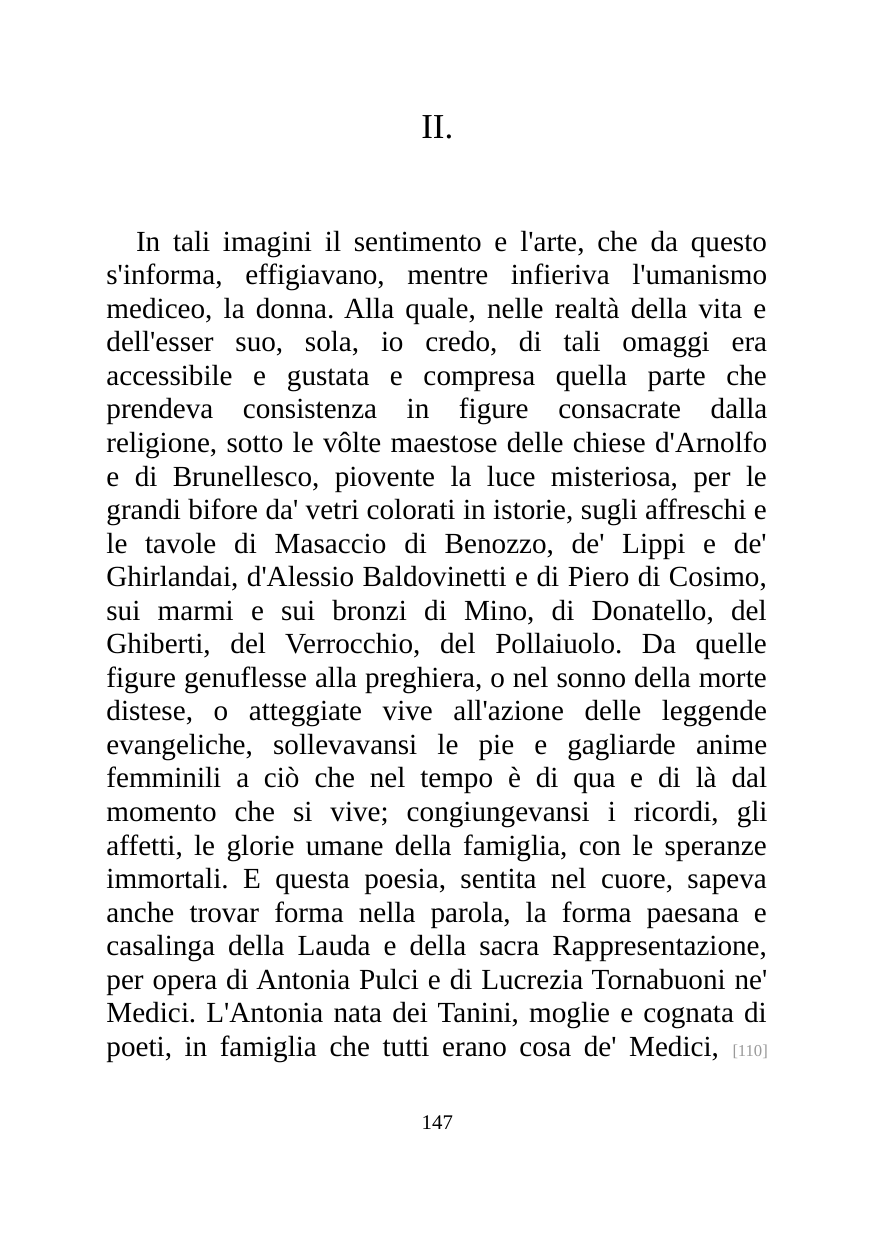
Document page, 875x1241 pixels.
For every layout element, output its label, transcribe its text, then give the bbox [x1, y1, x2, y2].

text In tali imagini il sentimento e l'arte, che da questo s'informa, effigiavano, mentre infieriva l'umanismo mediceo, la donna. Alla quale, nelle realtà della vita e dell'esser suo, sola, io credo, di tali omaggi era accessibile e gustata e compresa quella parte che prendeva consistenza in figure consacrate dalla religione, sotto le vôlte maestose delle chiese d'Arnolfo e di Brunellesco, piovente la luce misteriosa, per le grandi bifore da' vetri colorati in istorie, sugli affreschi e le tavole di Masaccio di Benozzo, de' Lippi e de' Ghirlandai, d'Alessio Baldovinetti e di Piero di Cosimo, sui marmi e sui bronzi di Mino, di Donatello, del Ghiberti, del Verrocchio, del Pollaiuolo. Da quelle figure genuflesse alla preghiera, o nel sonno della morte distese, o atteggiate vive all'azione delle leggende evangeliche, sollevavansi le pie e gagliarde anime femminili a ciò che nel tempo è di qua e di là dal momento che si vive; congiungevansi i ricordi, gli affetti, le glorie umane della famiglia, con le speranze immortali. E questa poesia, sentita nel cuore, sapeva anche trovar forma nella parola, la forma paesana e casalinga della Lauda e della sacra Rappresentazione, per opera di Antonia Pulci e di Lucrezia Tornabuoni ne' Medici. L'Antonia nata dei Tanini, moglie e cognata di poeti, in famiglia che tutti erano cosa de' Medici, [110] [106, 224, 768, 1062]
subtitle II. [106, 106, 768, 146]
